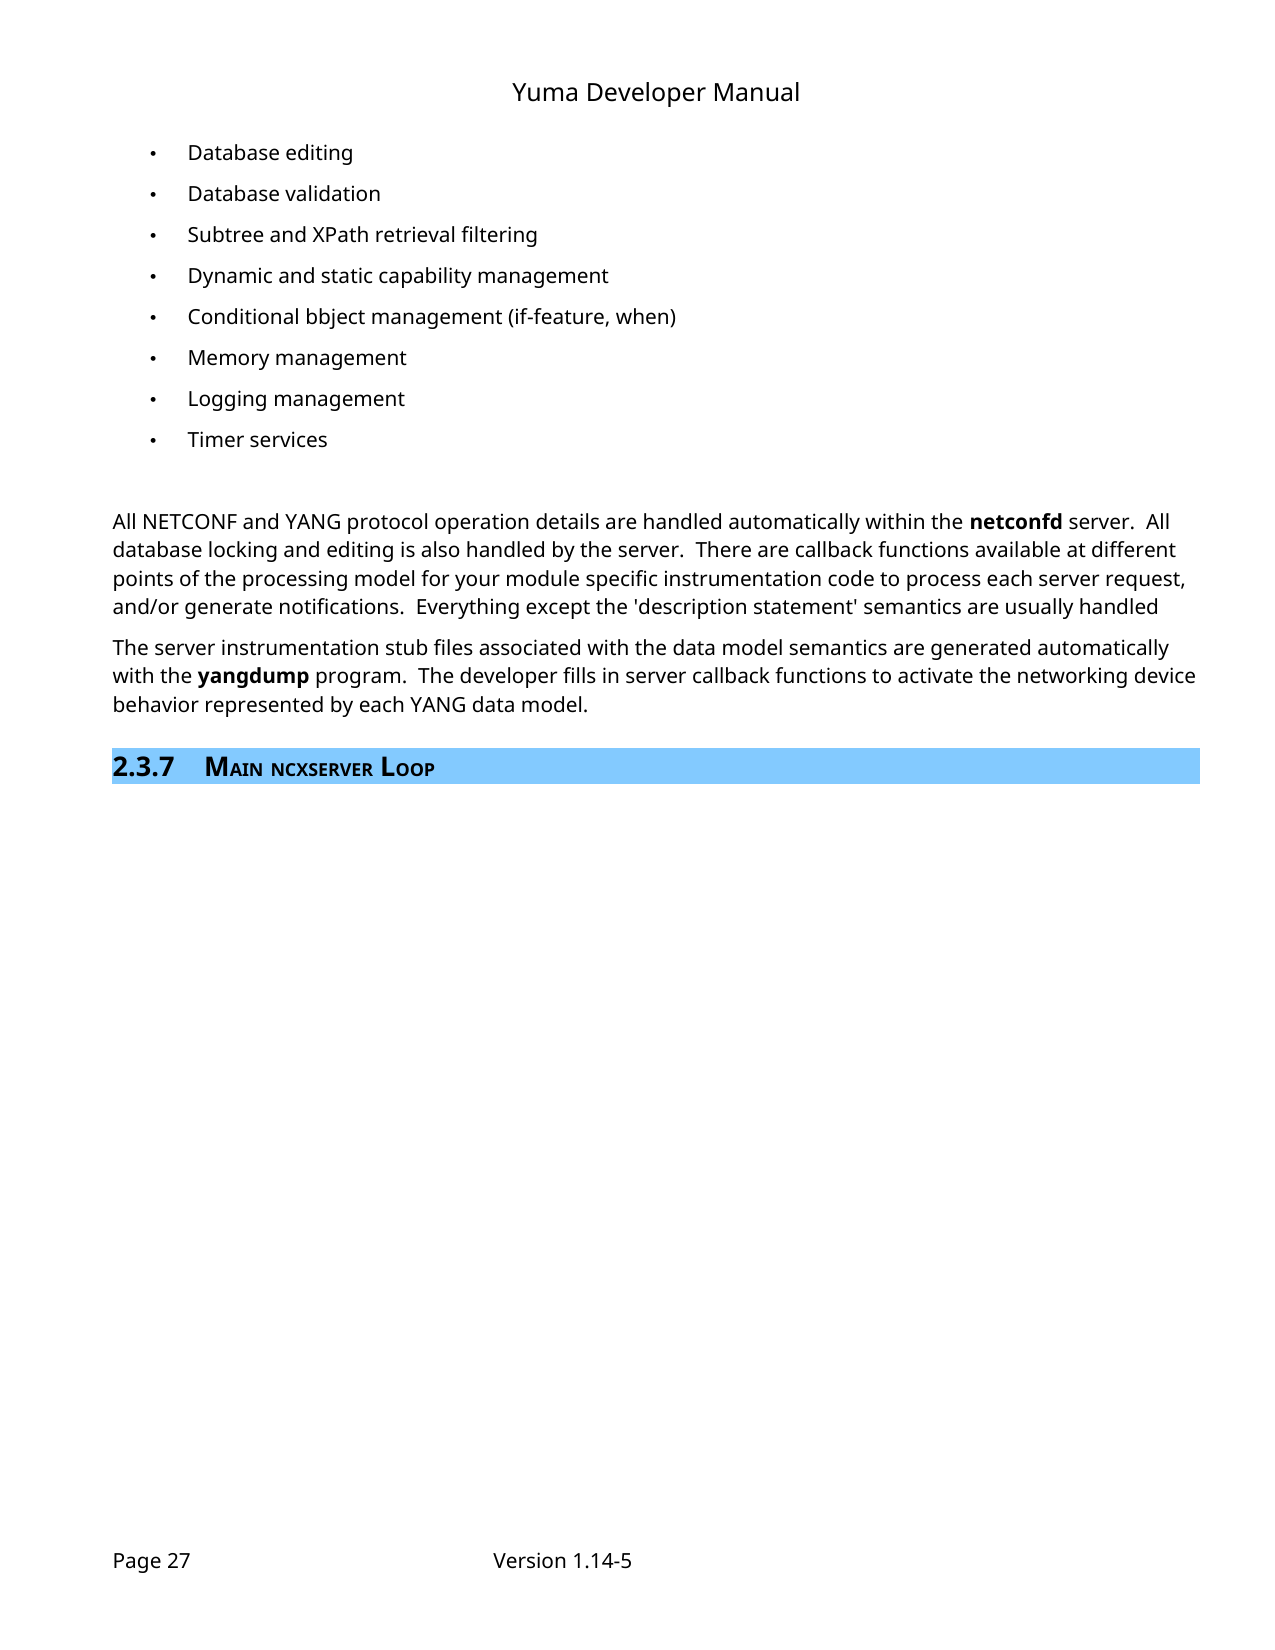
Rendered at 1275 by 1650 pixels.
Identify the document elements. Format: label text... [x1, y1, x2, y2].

text All NETCONF and YANG protocol operation details are handled automatically within the netconfd server. All database locking and editing is also handled by the server. There are callback functions available at different points of the processing model for your module specific instrumentation code to process each server request, and/or generate notifications. Everything except the 'description statement' semantics are usually handled [112, 507, 1200, 621]
list Database editing [150, 138, 1200, 167]
list Dynamic and static capability management [150, 261, 1200, 290]
list Timer services [150, 425, 1200, 453]
list Conditional bbject management (if-feature, when) [150, 302, 1200, 331]
list Database validation [150, 179, 1200, 208]
list Logging management [150, 384, 1200, 413]
text The server instrumentation stub files associated with the data model semantics are generated automatically with the yangdump program. The developer fills in server callback functions to activate the networking device behavior represented by each YANG data model. [112, 633, 1200, 718]
list Memory management [150, 343, 1200, 372]
list Subtree and XPath retrieval filtering [150, 220, 1200, 249]
subtitle Main ncxserver Loop [112, 748, 1200, 784]
